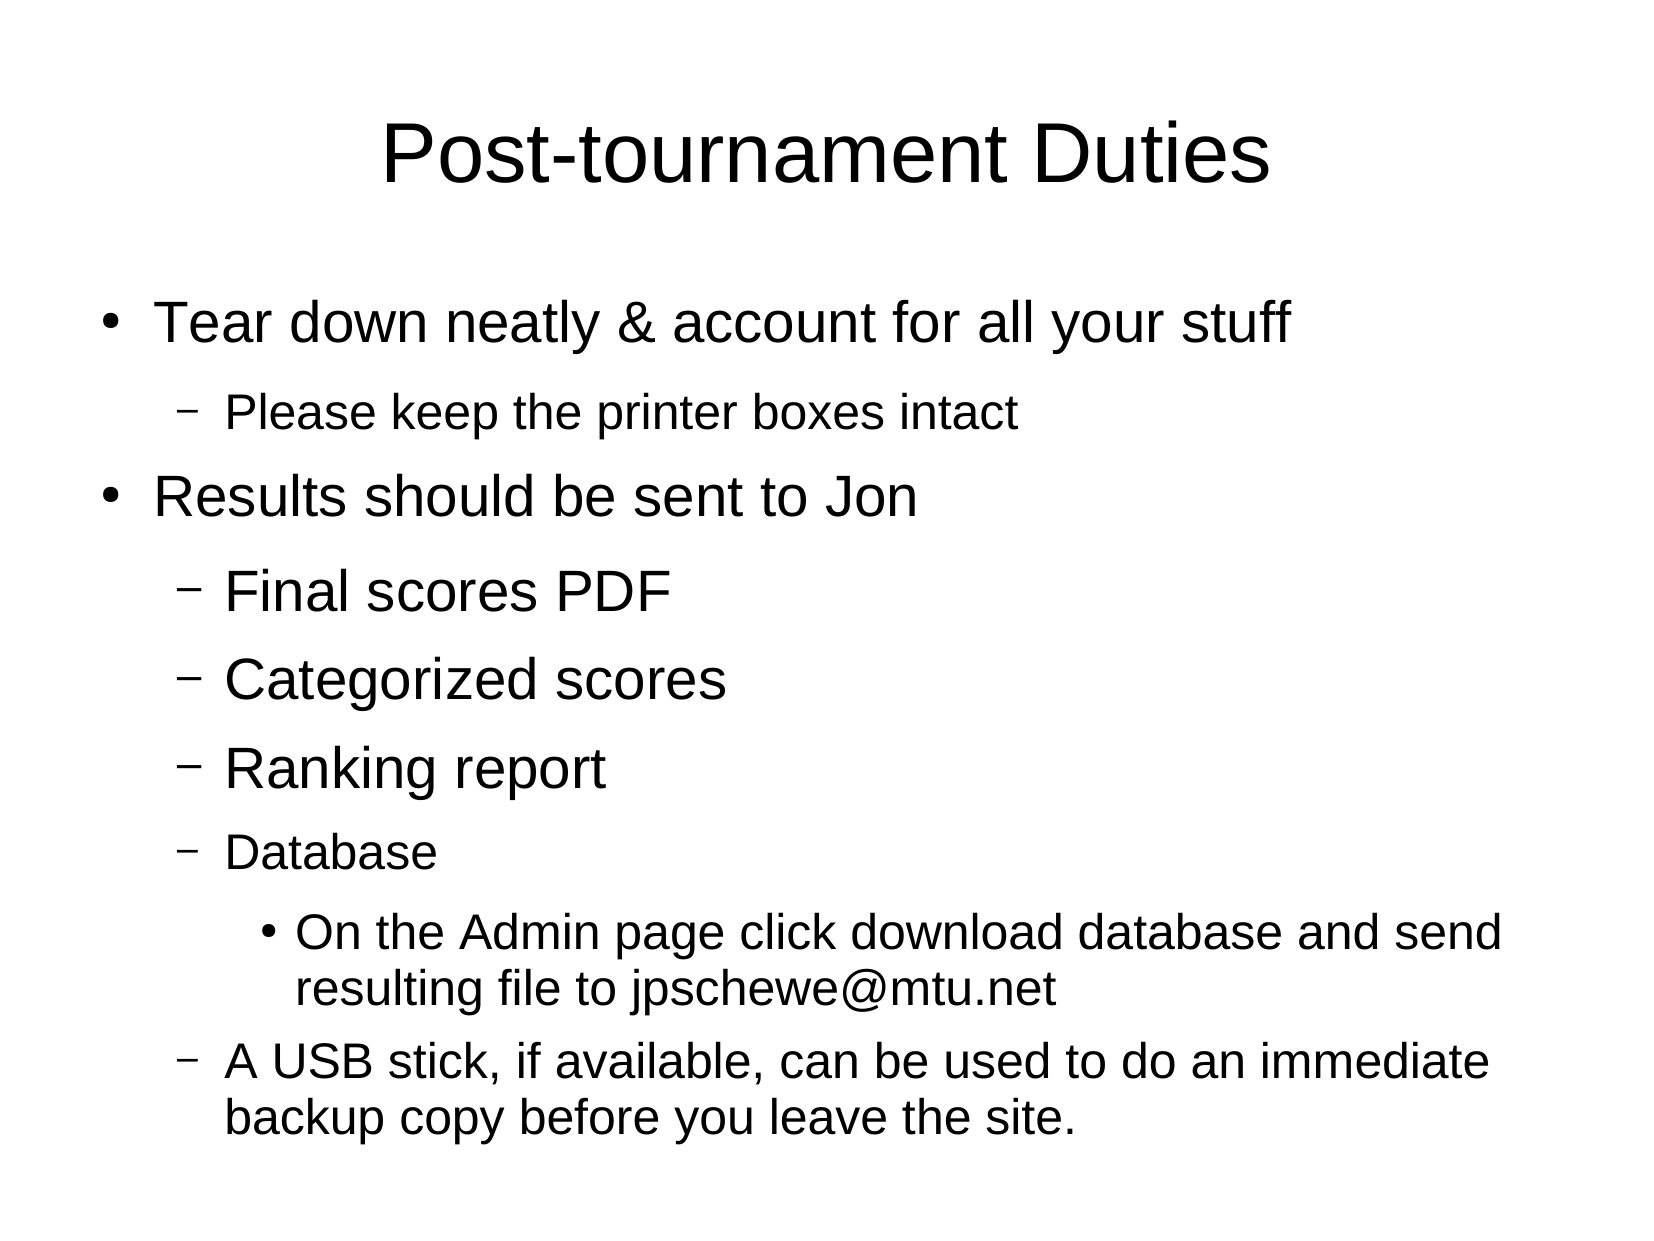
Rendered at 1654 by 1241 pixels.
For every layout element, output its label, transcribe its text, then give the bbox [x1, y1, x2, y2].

title Post-tournament Duties [82, 56, 1571, 250]
list Tear down neatly & account for all your stuff Please keep the printer boxes intact Results should be sent to Jon Final scores PDF Categorized scores Ranking report Database On the Admin page click download database and send resulting file to jpschewe@mtu.net A USB stick, if available, can be used to do an immediate backup copy before you leave the site. [82, 290, 1571, 1145]
